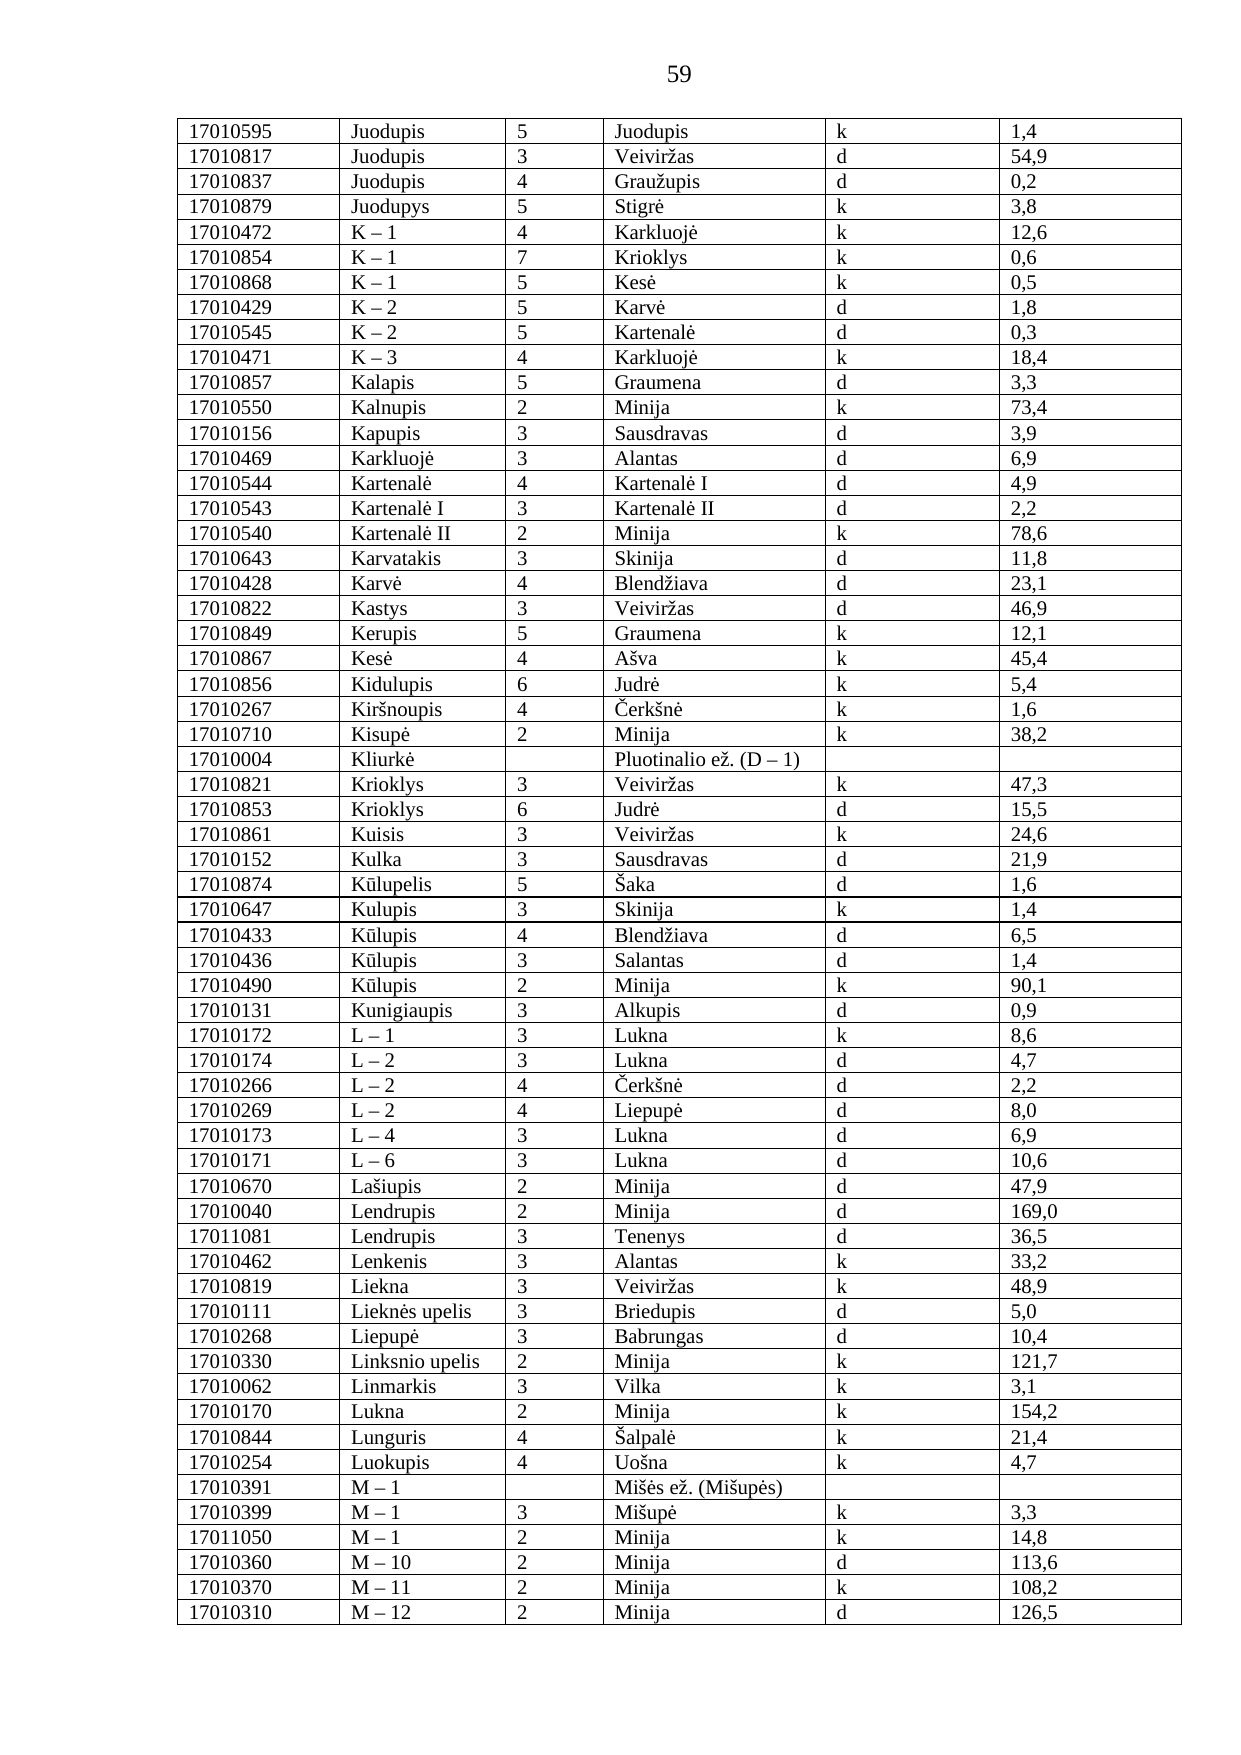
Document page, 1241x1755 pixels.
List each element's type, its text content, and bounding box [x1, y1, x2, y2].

table_cell k [826, 1575, 999, 1599]
table_cell 4 [506, 571, 603, 595]
table_cell Juodupis [604, 119, 825, 143]
table_cell Šaka [604, 872, 825, 896]
table_cell 3 [506, 822, 603, 846]
table_cell Karvė [604, 295, 825, 319]
table_cell 54,9 [1000, 144, 1181, 168]
table_cell 2 [506, 722, 603, 746]
table_cell 2 [506, 1575, 603, 1599]
table_cell 45,4 [1000, 646, 1181, 670]
table_cell 17010550 [178, 395, 339, 419]
table_cell 3 [506, 546, 603, 570]
table_cell 1,6 [1000, 872, 1181, 896]
table_cell k [826, 1349, 999, 1373]
table_cell Juodupis [340, 119, 505, 143]
table_cell K – 1 [340, 245, 505, 269]
table_cell d [826, 169, 999, 193]
table_cell Liekna [340, 1274, 505, 1298]
table_cell 17011050 [178, 1525, 339, 1549]
table_cell 17010310 [178, 1600, 339, 1624]
table_cell d [826, 1073, 999, 1097]
table_cell Liepupė [604, 1098, 825, 1122]
table_cell 3 [506, 420, 603, 444]
table_cell 3 [506, 847, 603, 871]
table_cell d [826, 471, 999, 495]
table_cell Krioklys [340, 797, 505, 821]
table_cell 17010595 [178, 119, 339, 143]
table_cell 12,6 [1000, 220, 1181, 244]
table_cell k [826, 1274, 999, 1298]
table_cell Kulupis [340, 898, 505, 921]
table_cell 17010817 [178, 144, 339, 168]
table_cell 47,9 [1000, 1174, 1181, 1198]
table_cell 1,4 [1000, 119, 1181, 143]
table_cell 6,9 [1000, 446, 1181, 469]
table_cell 17010267 [178, 697, 339, 721]
table_cell 6,9 [1000, 1123, 1181, 1147]
table_cell Kesė [604, 270, 825, 294]
table_cell k [826, 1525, 999, 1549]
table_cell Sausdravas [604, 847, 825, 871]
table_cell k [826, 395, 999, 419]
table_cell Karkluojė [340, 446, 505, 469]
table_cell Minija [604, 395, 825, 419]
table_cell 78,6 [1000, 521, 1181, 545]
table_cell k [826, 1450, 999, 1474]
table_cell k [826, 646, 999, 670]
table_cell k [826, 119, 999, 143]
table_cell 4 [506, 1450, 603, 1474]
table_cell k [826, 1249, 999, 1273]
table_cell K – 1 [340, 220, 505, 244]
table_cell Alantas [604, 1249, 825, 1273]
table_cell 3 [506, 1023, 603, 1047]
table_cell Lendrupis [340, 1224, 505, 1248]
table_cell Kerupis [340, 621, 505, 645]
table_cell Linmarkis [340, 1374, 505, 1398]
table_cell Lukna [340, 1400, 505, 1423]
table_cell Šalpalė [604, 1425, 825, 1449]
table_cell k [826, 270, 999, 294]
table_cell 48,9 [1000, 1274, 1181, 1298]
table_cell d [826, 1299, 999, 1323]
table_cell Sausdravas [604, 420, 825, 444]
table_cell 17010874 [178, 872, 339, 896]
table_cell 3 [506, 446, 603, 469]
table_cell d [826, 446, 999, 469]
table_cell 3 [506, 1123, 603, 1147]
table_cell k [826, 772, 999, 796]
table_cell 4 [506, 697, 603, 721]
table_cell Lunguris [340, 1425, 505, 1449]
table_cell d [826, 420, 999, 444]
table_cell 17010868 [178, 270, 339, 294]
table_cell 3 [506, 1048, 603, 1072]
table_cell 17010469 [178, 446, 339, 469]
table_cell Veiviržas [604, 144, 825, 168]
table_cell 3 [506, 1249, 603, 1273]
table_cell L – 4 [340, 1123, 505, 1147]
table_cell k [826, 621, 999, 645]
table_cell 17010174 [178, 1048, 339, 1072]
table_cell 1,4 [1000, 948, 1181, 972]
table_cell Veiviržas [604, 822, 825, 846]
table_cell 17010391 [178, 1475, 339, 1499]
table_cell d [826, 1174, 999, 1198]
table_cell 17010152 [178, 847, 339, 871]
table_cell 17010040 [178, 1199, 339, 1223]
table_cell K – 2 [340, 320, 505, 344]
table_cell Skinija [604, 898, 825, 921]
table_cell 8,0 [1000, 1098, 1181, 1122]
table_cell 15,5 [1000, 797, 1181, 821]
table_cell Kalapis [340, 370, 505, 394]
table_cell Kapupis [340, 420, 505, 444]
table_cell 4 [506, 345, 603, 369]
table_cell Minija [604, 1600, 825, 1624]
table_cell 17010849 [178, 621, 339, 645]
table_cell k [826, 521, 999, 545]
table_cell Čerkšnė [604, 1073, 825, 1097]
table_cell Minija [604, 973, 825, 997]
table_cell 17010428 [178, 571, 339, 595]
table_cell 24,6 [1000, 822, 1181, 846]
table_cell Veiviržas [604, 1274, 825, 1298]
table_cell 17010062 [178, 1374, 339, 1398]
table_cell 3,8 [1000, 195, 1181, 218]
table_cell Lukna [604, 1149, 825, 1172]
table_cell 108,2 [1000, 1575, 1181, 1599]
table_cell Kartenalė I [340, 496, 505, 520]
table_cell k [826, 1425, 999, 1449]
table_cell 5 [506, 872, 603, 896]
table_cell Lašiupis [340, 1174, 505, 1198]
table_cell 17010822 [178, 596, 339, 620]
table_cell Alkupis [604, 998, 825, 1022]
table_cell 17010370 [178, 1575, 339, 1599]
table_cell 4 [506, 923, 603, 947]
table_cell 17010670 [178, 1174, 339, 1198]
table_cell Graužupis [604, 169, 825, 193]
table_cell Mišės ež. (Mišupės) [604, 1475, 825, 1499]
table_cell 17010543 [178, 496, 339, 520]
table_cell Stigrė [604, 195, 825, 218]
table_cell k [826, 898, 999, 921]
table_cell 17010857 [178, 370, 339, 394]
table_cell 17010004 [178, 747, 339, 771]
table_cell 3 [506, 144, 603, 168]
table_cell K – 1 [340, 270, 505, 294]
table_cell 17010545 [178, 320, 339, 344]
table_cell Kūlupis [340, 973, 505, 997]
table_cell 126,5 [1000, 1600, 1181, 1624]
table_cell Kartenalė II [340, 521, 505, 545]
table_cell d [826, 546, 999, 570]
table_cell 17010879 [178, 195, 339, 218]
table_cell 17010819 [178, 1274, 339, 1298]
table_cell 5 [506, 195, 603, 218]
table_cell 17010643 [178, 546, 339, 570]
table_cell Liepupė [340, 1324, 505, 1348]
table_cell k [826, 1400, 999, 1423]
table_cell 17010837 [178, 169, 339, 193]
table_cell 6,5 [1000, 923, 1181, 947]
table_cell d [826, 1224, 999, 1248]
table_cell Kulka [340, 847, 505, 871]
table_cell Kartenalė II [604, 496, 825, 520]
table_cell 2 [506, 1600, 603, 1624]
table_cell 6 [506, 671, 603, 696]
table_cell 2 [506, 1199, 603, 1223]
table_cell 2 [506, 395, 603, 419]
table_cell 5 [506, 320, 603, 344]
table_cell Blendžiava [604, 571, 825, 595]
table_cell 17010472 [178, 220, 339, 244]
table_cell Ašva [604, 646, 825, 670]
table_cell d [826, 370, 999, 394]
table_cell 3,3 [1000, 1500, 1181, 1524]
table_cell K – 2 [340, 295, 505, 319]
table_cell 5 [506, 270, 603, 294]
table_cell Krioklys [340, 772, 505, 796]
table_cell Kūlupis [340, 948, 505, 972]
table_cell 17010854 [178, 245, 339, 269]
table_cell Minija [604, 1575, 825, 1599]
table_cell d [826, 948, 999, 972]
table_cell d [826, 1123, 999, 1147]
table_cell [826, 1475, 999, 1499]
table_cell Kuisis [340, 822, 505, 846]
table_cell 17010490 [178, 973, 339, 997]
table_cell d [826, 923, 999, 947]
table_cell k [826, 220, 999, 244]
table_cell Pluotinalio ež. (D – 1) [604, 747, 825, 771]
table_cell 5 [506, 119, 603, 143]
table_cell 23,1 [1000, 571, 1181, 595]
table_cell 17010853 [178, 797, 339, 821]
table_cell k [826, 973, 999, 997]
table_cell [1000, 1475, 1181, 1499]
table_cell k [826, 697, 999, 721]
table_cell 10,6 [1000, 1149, 1181, 1172]
table_cell Kartenalė [340, 471, 505, 495]
table_cell Čerkšnė [604, 697, 825, 721]
table_cell Blendžiava [604, 923, 825, 947]
table_cell 38,2 [1000, 722, 1181, 746]
table_cell Skinija [604, 546, 825, 570]
table_cell 17010266 [178, 1073, 339, 1097]
table_cell K – 3 [340, 345, 505, 369]
table_cell 3 [506, 898, 603, 921]
table_cell Graumena [604, 370, 825, 394]
table_cell 17010330 [178, 1349, 339, 1373]
table_cell Briedupis [604, 1299, 825, 1323]
table_cell 2 [506, 1400, 603, 1423]
table_cell d [826, 1324, 999, 1348]
table_cell 3 [506, 1374, 603, 1398]
table_cell Alantas [604, 446, 825, 469]
table_cell 0,5 [1000, 270, 1181, 294]
table_cell Kūlupis [340, 923, 505, 947]
table_cell Judrė [604, 797, 825, 821]
table_cell 8,6 [1000, 1023, 1181, 1047]
table_cell 4 [506, 169, 603, 193]
table_cell 3 [506, 1500, 603, 1524]
table_cell 90,1 [1000, 973, 1181, 997]
table_cell 17010436 [178, 948, 339, 972]
table_cell 3,3 [1000, 370, 1181, 394]
table_cell Krioklys [604, 245, 825, 269]
table_cell 4 [506, 1073, 603, 1097]
table_cell M – 1 [340, 1500, 505, 1524]
table_cell 46,9 [1000, 596, 1181, 620]
table_cell 0,9 [1000, 998, 1181, 1022]
table_cell 17010156 [178, 420, 339, 444]
table_cell 11,8 [1000, 546, 1181, 570]
table_cell 1,4 [1000, 898, 1181, 921]
table_cell d [826, 596, 999, 620]
table_cell Babrungas [604, 1324, 825, 1348]
table_cell L – 2 [340, 1048, 505, 1072]
table_cell 36,5 [1000, 1224, 1181, 1248]
table_cell Minija [604, 1525, 825, 1549]
table_cell L – 2 [340, 1073, 505, 1097]
table_cell d [826, 872, 999, 896]
table_cell d [826, 1048, 999, 1072]
table_cell Mišupė [604, 1500, 825, 1524]
table_cell d [826, 847, 999, 871]
table_cell 17010433 [178, 923, 339, 947]
table_cell k [826, 1500, 999, 1524]
table_cell 4 [506, 646, 603, 670]
table_cell Kūlupelis [340, 872, 505, 896]
table_cell Kunigiaupis [340, 998, 505, 1022]
table_cell 21,9 [1000, 847, 1181, 871]
table_cell k [826, 345, 999, 369]
table_cell Minija [604, 1400, 825, 1423]
table_cell 0,3 [1000, 320, 1181, 344]
table_cell 17010861 [178, 822, 339, 846]
table_cell 17010172 [178, 1023, 339, 1047]
table_cell 17010269 [178, 1098, 339, 1122]
table_cell 18,4 [1000, 345, 1181, 369]
table_cell 5,0 [1000, 1299, 1181, 1323]
table_cell L – 2 [340, 1098, 505, 1122]
table_cell 2 [506, 973, 603, 997]
table_cell 3 [506, 772, 603, 796]
table_cell 17010170 [178, 1400, 339, 1423]
table_cell 17010131 [178, 998, 339, 1022]
table_cell 14,8 [1000, 1525, 1181, 1549]
table_cell k [826, 722, 999, 746]
table_cell 12,1 [1000, 621, 1181, 645]
table_cell 17010821 [178, 772, 339, 796]
table_cell Karkluojė [604, 345, 825, 369]
table_cell 3 [506, 1224, 603, 1248]
table_cell d [826, 998, 999, 1022]
table_cell 2 [506, 521, 603, 545]
table_cell Kalnupis [340, 395, 505, 419]
table_cell d [826, 1550, 999, 1574]
table_cell [506, 747, 603, 771]
table_cell 3 [506, 1299, 603, 1323]
table_cell d [826, 1199, 999, 1223]
table_cell 2 [506, 1174, 603, 1198]
table_cell 4 [506, 471, 603, 495]
table_cell k [826, 671, 999, 696]
table_cell M – 11 [340, 1575, 505, 1599]
table_cell 0,2 [1000, 169, 1181, 193]
table_cell 3 [506, 1149, 603, 1172]
table_cell Uošna [604, 1450, 825, 1474]
table_cell L – 1 [340, 1023, 505, 1047]
table_cell Kidulupis [340, 671, 505, 696]
table_cell 3 [506, 948, 603, 972]
table_cell 17010254 [178, 1450, 339, 1474]
table_cell M – 10 [340, 1550, 505, 1574]
table_cell Kiršnoupis [340, 697, 505, 721]
table_cell 17010429 [178, 295, 339, 319]
table_cell d [826, 1600, 999, 1624]
table_cell 17010399 [178, 1500, 339, 1524]
table_cell 21,4 [1000, 1425, 1181, 1449]
table_cell 17011081 [178, 1224, 339, 1248]
table_cell Kartenalė I [604, 471, 825, 495]
table_cell d [826, 571, 999, 595]
table_cell 17010647 [178, 898, 339, 921]
table_cell 3,1 [1000, 1374, 1181, 1398]
table_cell M – 12 [340, 1600, 505, 1624]
table_cell 4,9 [1000, 471, 1181, 495]
table_cell k [826, 822, 999, 846]
table_cell 5 [506, 295, 603, 319]
table_cell Minija [604, 1349, 825, 1373]
table_cell Juodupys [340, 195, 505, 218]
table_cell 17010173 [178, 1123, 339, 1147]
table_cell 154,2 [1000, 1400, 1181, 1423]
table_cell 4,7 [1000, 1048, 1181, 1072]
table_cell 17010462 [178, 1249, 339, 1273]
table_cell Minija [604, 1550, 825, 1574]
table_cell d [826, 144, 999, 168]
table_cell k [826, 1374, 999, 1398]
table_cell Veiviržas [604, 772, 825, 796]
table_cell 17010544 [178, 471, 339, 495]
table_cell M – 1 [340, 1475, 505, 1499]
table_cell 2 [506, 1349, 603, 1373]
table_cell Minija [604, 722, 825, 746]
table_cell [506, 1475, 603, 1499]
table_cell 4 [506, 220, 603, 244]
table_cell 7 [506, 245, 603, 269]
table_cell d [826, 320, 999, 344]
table_cell Linksnio upelis [340, 1349, 505, 1373]
table_cell 3 [506, 1274, 603, 1298]
table_cell L – 6 [340, 1149, 505, 1172]
table_cell 169,0 [1000, 1199, 1181, 1223]
table_cell Lukna [604, 1048, 825, 1072]
table_cell Kartenalė [604, 320, 825, 344]
table_cell Judrė [604, 671, 825, 696]
table_cell Minija [604, 1199, 825, 1223]
table_cell 121,7 [1000, 1349, 1181, 1373]
table_cell Salantas [604, 948, 825, 972]
table_cell 113,6 [1000, 1550, 1181, 1574]
table_cell 3 [506, 496, 603, 520]
table_cell 4,7 [1000, 1450, 1181, 1474]
table_cell Karkluojė [604, 220, 825, 244]
table_cell 4 [506, 1425, 603, 1449]
table_cell Tenenys [604, 1224, 825, 1248]
table_cell Lukna [604, 1123, 825, 1147]
table_cell 17010111 [178, 1299, 339, 1323]
table_cell Luokupis [340, 1450, 505, 1474]
table_cell 2,2 [1000, 496, 1181, 520]
table_cell k [826, 195, 999, 218]
table_cell Minija [604, 521, 825, 545]
table_cell 3 [506, 1324, 603, 1348]
table_cell Veiviržas [604, 596, 825, 620]
table_cell M – 1 [340, 1525, 505, 1549]
table_cell Lieknės upelis [340, 1299, 505, 1323]
table_cell [826, 747, 999, 771]
table_cell 3 [506, 998, 603, 1022]
table_cell 5,4 [1000, 671, 1181, 696]
table_cell 5 [506, 370, 603, 394]
table_cell 73,4 [1000, 395, 1181, 419]
table_cell 17010844 [178, 1425, 339, 1449]
table_cell 4 [506, 1098, 603, 1122]
table_cell d [826, 295, 999, 319]
table_cell 1,6 [1000, 697, 1181, 721]
table_cell k [826, 1023, 999, 1047]
table_cell Juodupis [340, 169, 505, 193]
table_cell Minija [604, 1174, 825, 1198]
table_cell Lukna [604, 1023, 825, 1047]
table_cell d [826, 1149, 999, 1172]
table_cell Kesė [340, 646, 505, 670]
table_cell d [826, 1098, 999, 1122]
table_cell 2 [506, 1525, 603, 1549]
table_cell Karvė [340, 571, 505, 595]
table_cell 17010360 [178, 1550, 339, 1574]
table_cell 1,8 [1000, 295, 1181, 319]
table_cell Graumena [604, 621, 825, 645]
table_cell Lenkenis [340, 1249, 505, 1273]
table_cell 2,2 [1000, 1073, 1181, 1097]
table_cell 33,2 [1000, 1249, 1181, 1273]
table_cell 3 [506, 596, 603, 620]
table_cell 10,4 [1000, 1324, 1181, 1348]
table_cell [1000, 747, 1181, 771]
table_cell d [826, 496, 999, 520]
table_cell Kastys [340, 596, 505, 620]
table_cell Vilka [604, 1374, 825, 1398]
table_cell Kisupė [340, 722, 505, 746]
table_cell Kliurkė [340, 747, 505, 771]
table_cell 17010540 [178, 521, 339, 545]
table_cell 47,3 [1000, 772, 1181, 796]
table_cell 17010171 [178, 1149, 339, 1172]
table_cell 17010710 [178, 722, 339, 746]
table_cell 2 [506, 1550, 603, 1574]
table_cell 17010471 [178, 345, 339, 369]
table_cell Lendrupis [340, 1199, 505, 1223]
table_cell d [826, 797, 999, 821]
table_cell Karvatakis [340, 546, 505, 570]
table_cell 5 [506, 621, 603, 645]
table_cell 17010867 [178, 646, 339, 670]
table_cell 17010856 [178, 671, 339, 696]
table_cell 3,9 [1000, 420, 1181, 444]
table_cell 0,6 [1000, 245, 1181, 269]
table_cell 17010268 [178, 1324, 339, 1348]
table_cell 6 [506, 797, 603, 821]
table_cell k [826, 245, 999, 269]
table_cell Juodupis [340, 144, 505, 168]
